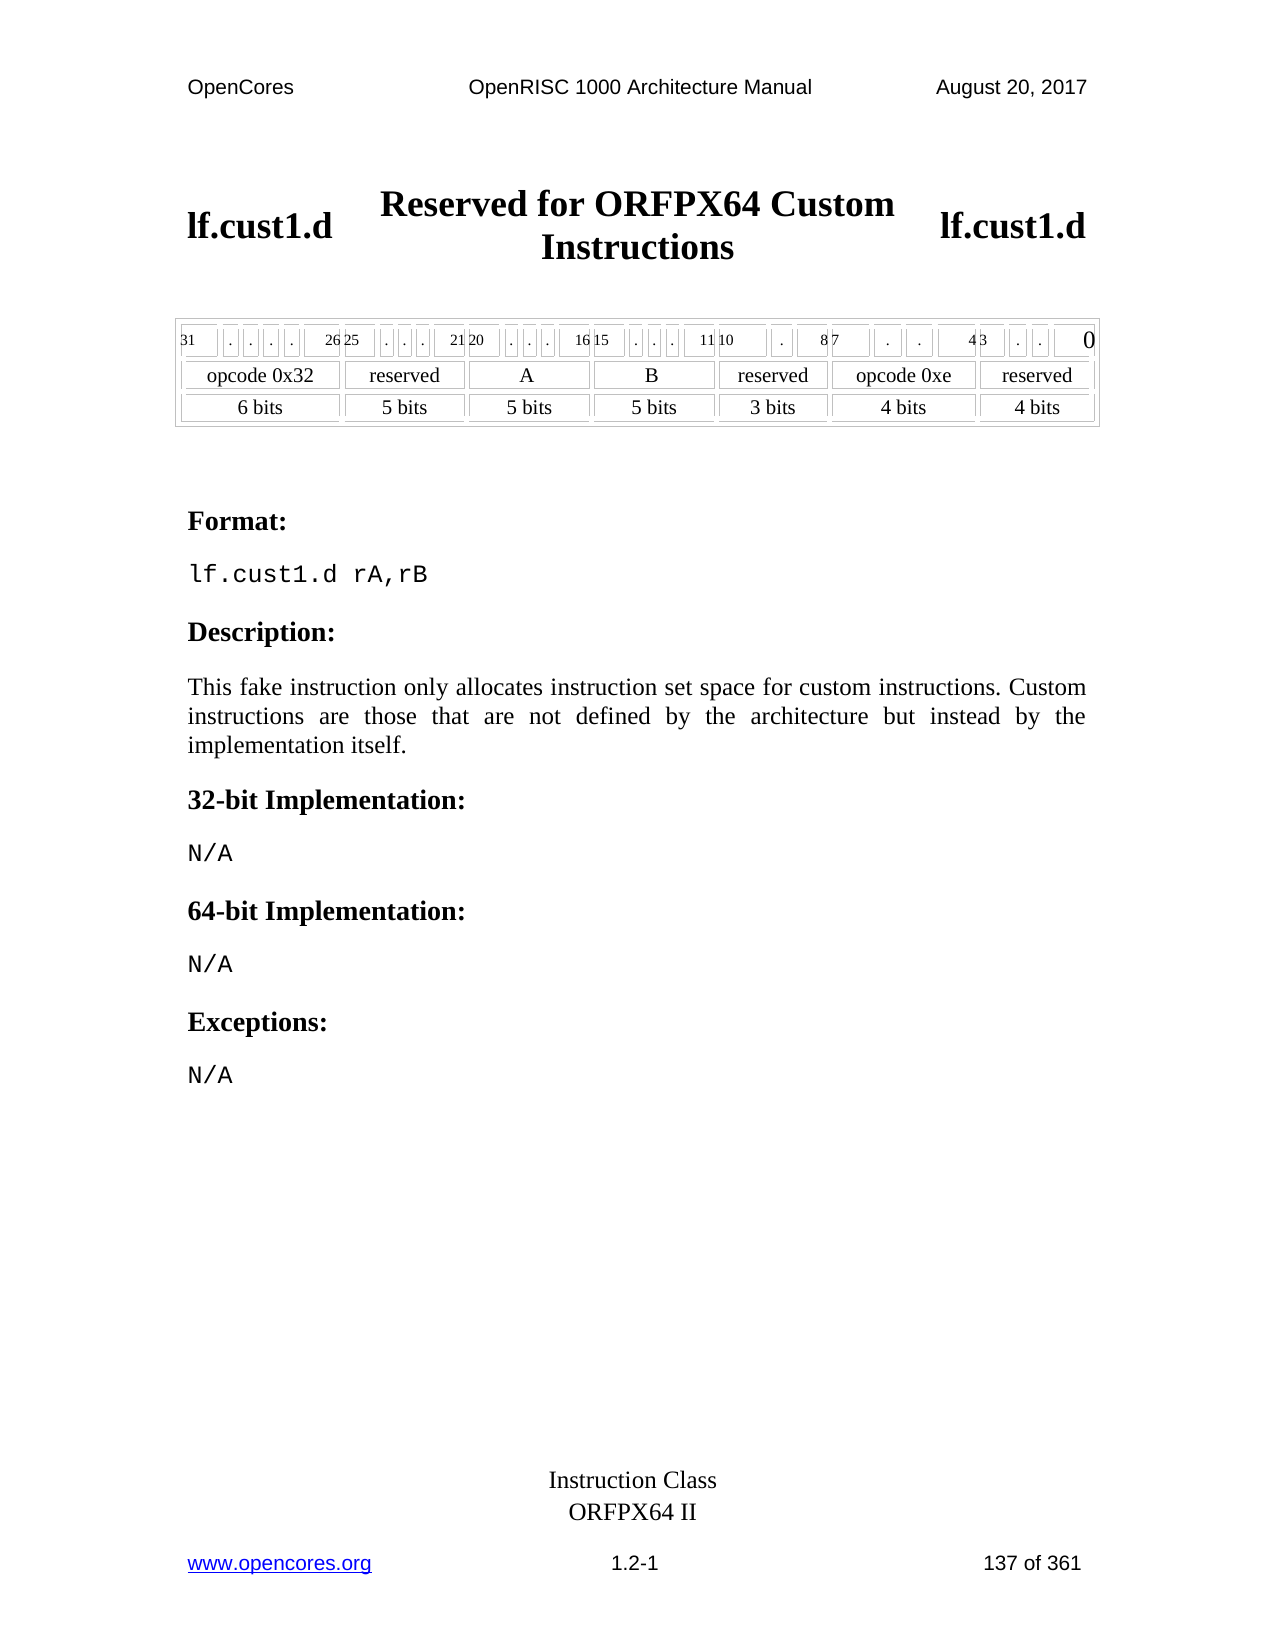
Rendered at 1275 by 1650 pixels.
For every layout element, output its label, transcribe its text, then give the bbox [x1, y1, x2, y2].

text Format: [187, 504, 1087, 536]
text N/A [187, 952, 1087, 980]
text lf.cust1.d rA,rB [187, 561, 1087, 590]
text Description: [187, 615, 1087, 647]
text This fake instruction only allocates instruction set space for custom instructions. Custom instructions are those that are not defined by the architecture but instead by the implementation itself. [187, 672, 1087, 758]
text N/A [187, 841, 1087, 869]
text Exceptions: [187, 1005, 1087, 1037]
text 32-bit Implementation: [187, 783, 1087, 816]
text N/A [187, 1062, 1087, 1091]
text 64-bit Implementation: [187, 894, 1087, 927]
